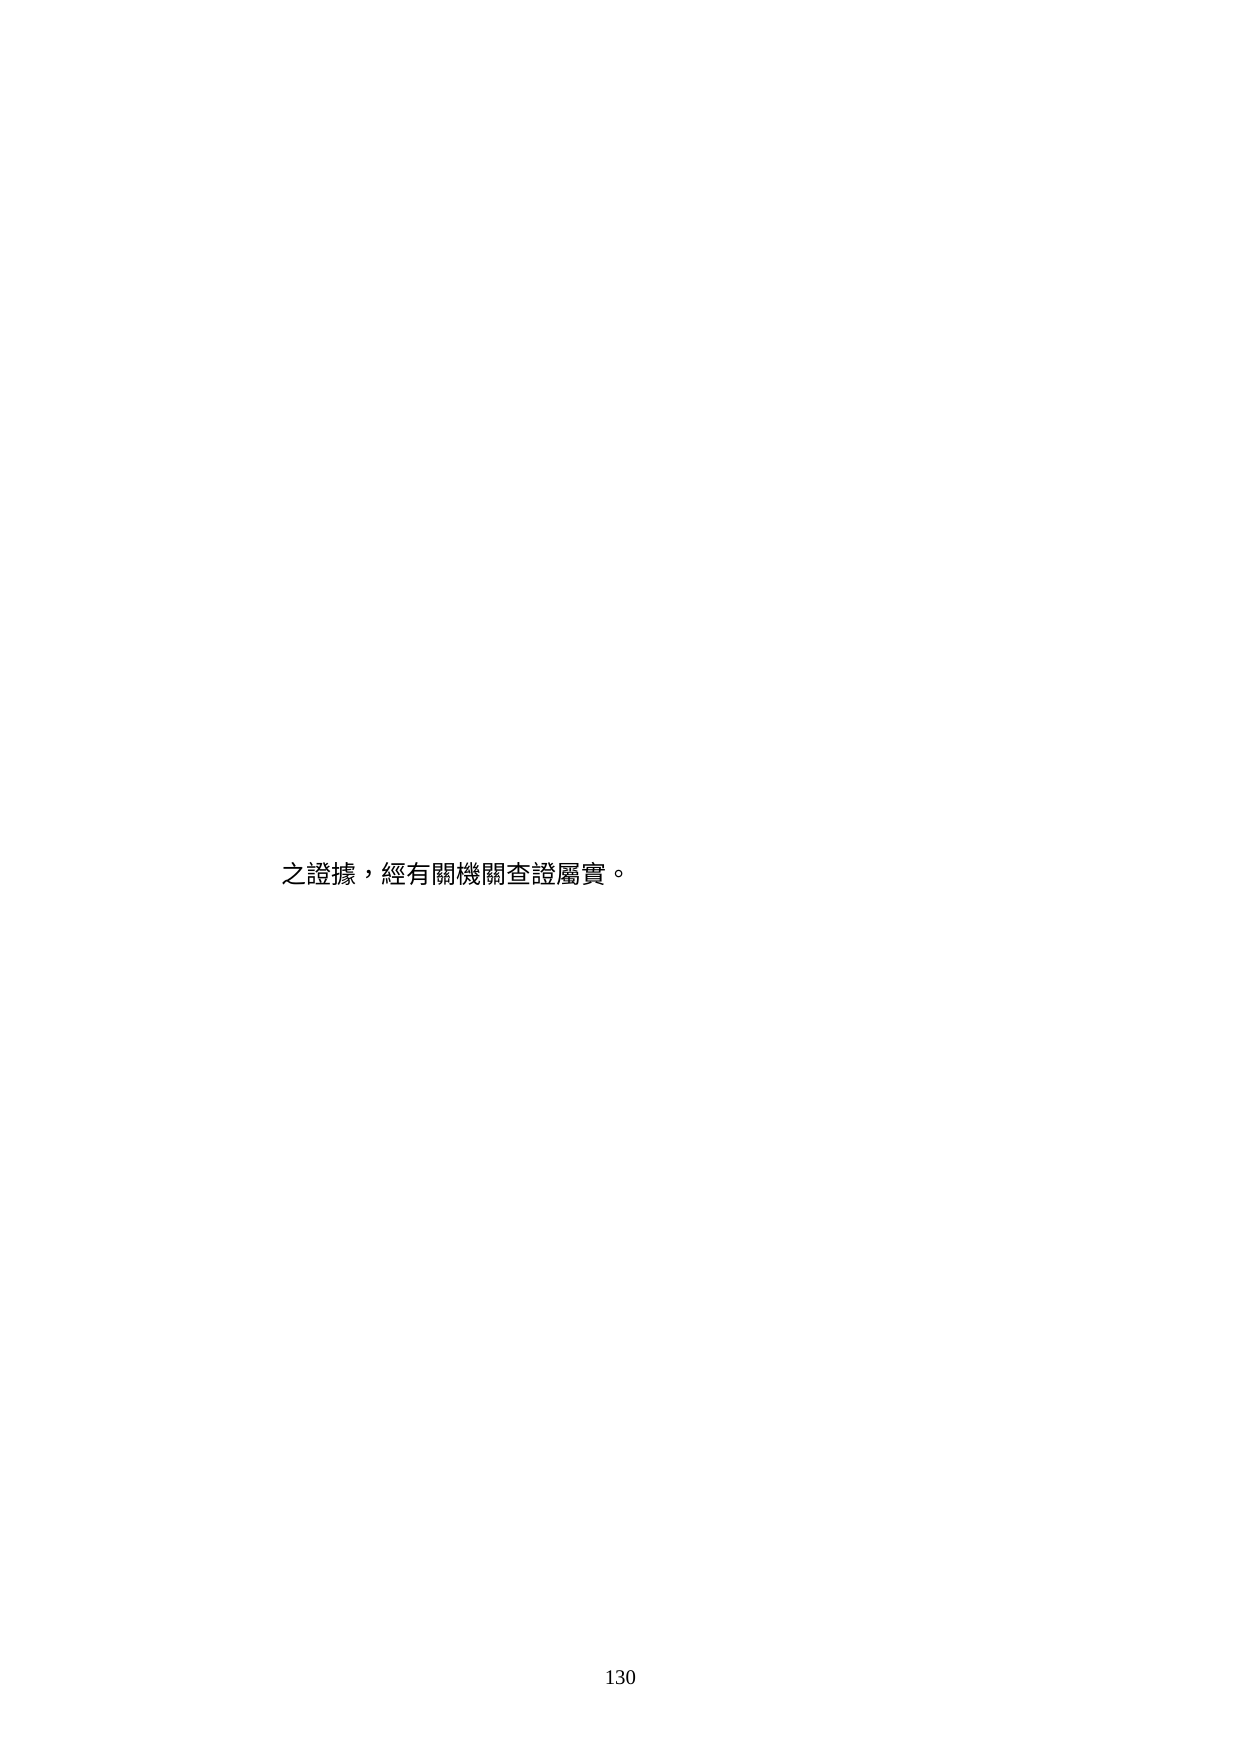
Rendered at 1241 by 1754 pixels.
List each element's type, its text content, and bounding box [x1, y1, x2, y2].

text 之證據，經有關機關查證屬實。 [231, 831, 1134, 893]
